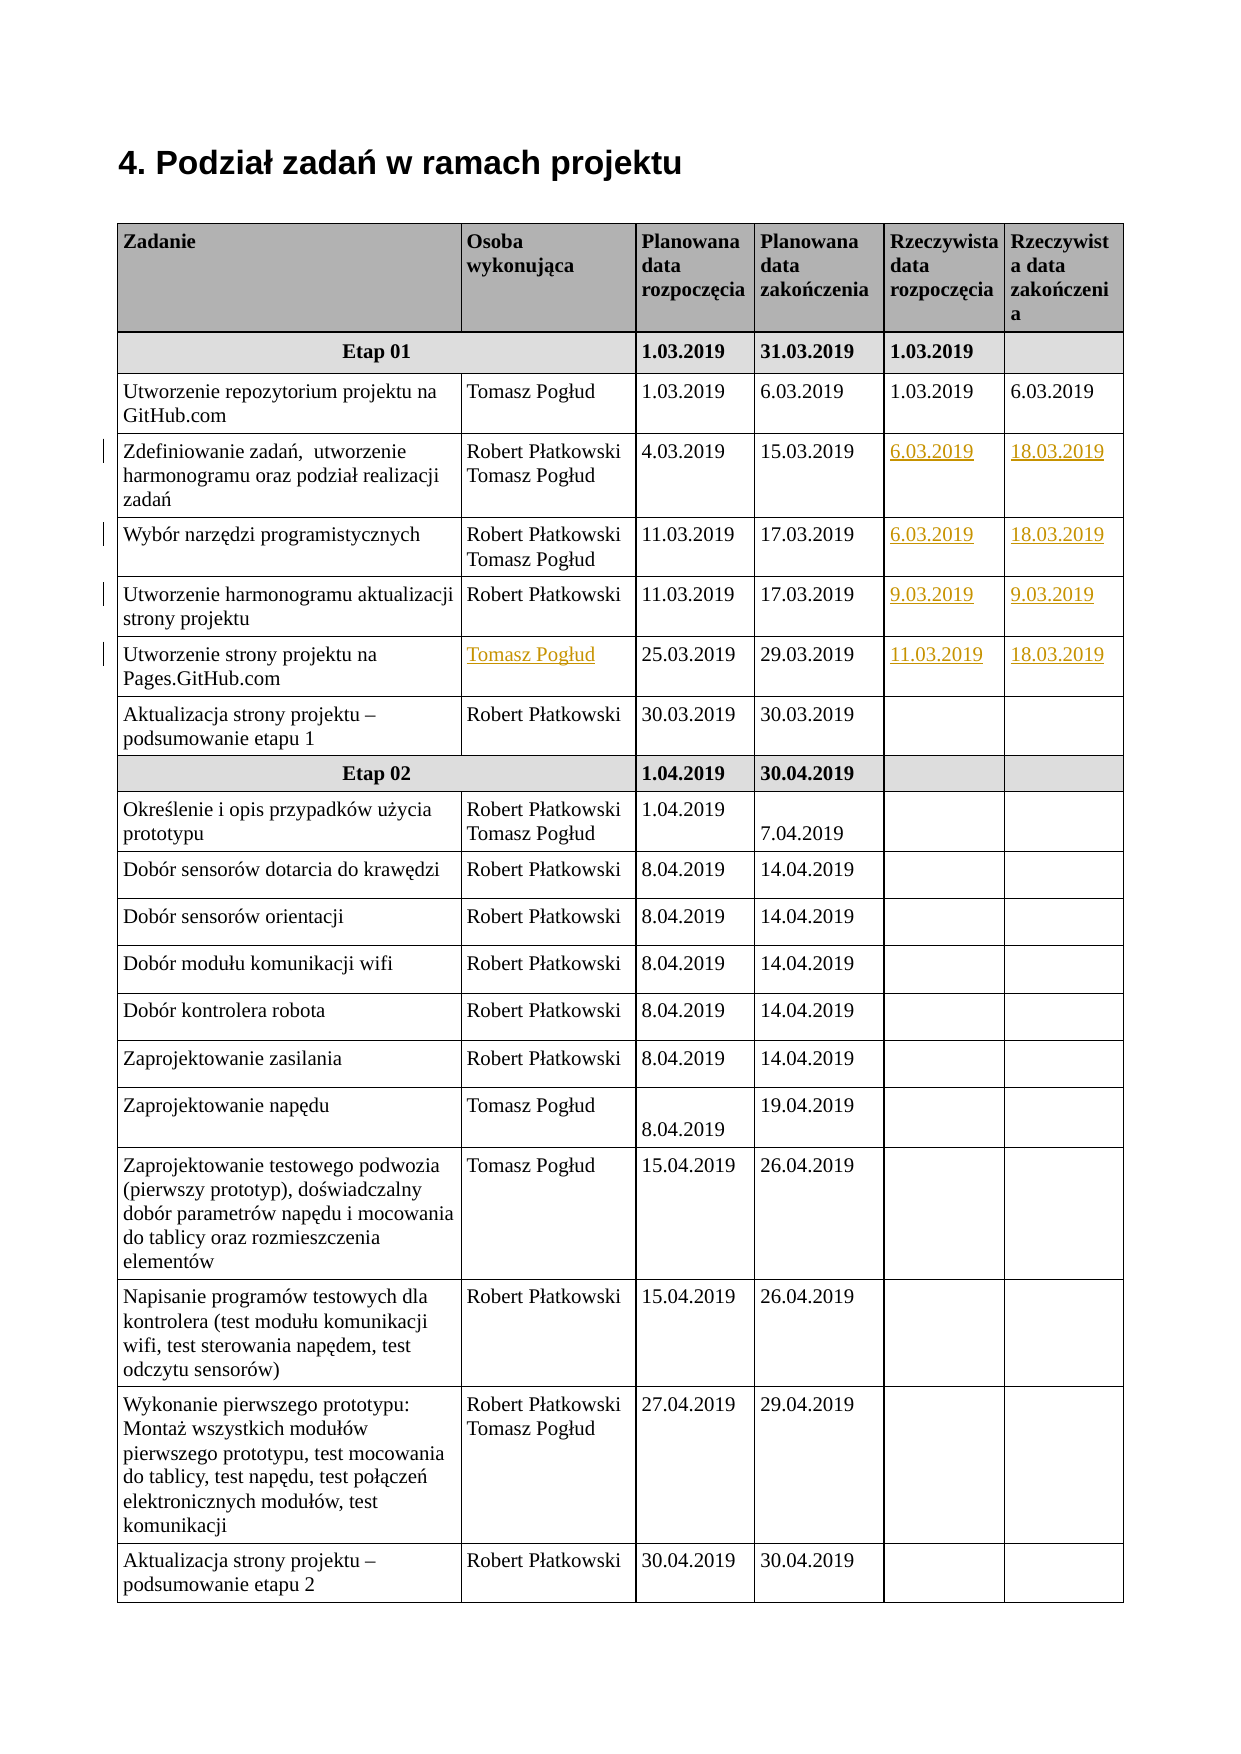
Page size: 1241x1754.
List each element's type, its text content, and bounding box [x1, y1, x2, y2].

table_header Planowana data zakończenia [755, 224, 883, 331]
table_cell [885, 1041, 1004, 1087]
table_cell 31.03.2019 [755, 333, 883, 373]
table_cell 14.04.2019 [755, 994, 883, 1040]
table_cell [1005, 1041, 1123, 1087]
table_cell 4.03.2019 [637, 434, 754, 517]
table_cell 8.04.2019 [637, 899, 754, 945]
table_cell Robert Płatkowski Tomasz Pogłud [462, 1387, 635, 1542]
table_cell 8.04.2019 [637, 852, 754, 898]
table_cell 1.03.2019 [885, 333, 1004, 373]
table_cell [1005, 756, 1123, 791]
table_cell 26.04.2019 [755, 1280, 883, 1386]
table_cell Robert Płatkowski [462, 852, 635, 898]
table_cell 1.04.2019 [637, 756, 754, 791]
table_cell [1005, 333, 1123, 373]
table_cell [1005, 994, 1123, 1040]
table_cell 8.04.2019 [637, 1088, 754, 1147]
table_cell 30.03.2019 [637, 697, 754, 755]
table_cell Robert Płatkowski [462, 577, 635, 636]
table_cell [885, 946, 1004, 992]
table_cell Utworzenie strony projektu na Pages.GitHub.com [118, 637, 461, 696]
table_cell 14.04.2019 [755, 852, 883, 898]
table_cell 7.04.2019 [755, 792, 883, 851]
table_cell 1.03.2019 [885, 374, 1004, 433]
table_cell 18.03.2019 [1005, 518, 1123, 576]
table_cell Robert Płatkowski Tomasz Pogłud [462, 792, 635, 851]
table_cell 17.03.2019 [755, 518, 883, 576]
table_cell Napisanie programów testowych dla kontrolera (test modułu komunikacji wifi, test sterowania napędem, test odczytu sensorów) [118, 1280, 461, 1386]
table_cell 6.03.2019 [885, 434, 1004, 517]
table_cell Wykonanie pierwszego prototypu: Montaż wszystkich modułów pierwszego prototypu, test mocowania do tablicy, test napędu, test połączeń elektronicznych modułów, test komunikacji [118, 1387, 461, 1542]
table_cell Robert Płatkowski [462, 1280, 635, 1386]
table_cell 6.03.2019 [1005, 374, 1123, 433]
table_cell Tomasz Pogłud [462, 1148, 635, 1279]
subtitle 4. Podział zadań w ramach projektu [118, 143, 1122, 182]
table_cell 18.03.2019 [1005, 434, 1123, 517]
table_cell 14.04.2019 [755, 946, 883, 992]
table_cell 1.03.2019 [637, 374, 754, 433]
table_cell Robert Płatkowski [462, 1041, 635, 1087]
table_cell 9.03.2019 [885, 577, 1004, 636]
table_cell [1005, 946, 1123, 992]
table_cell 15.04.2019 [637, 1148, 754, 1279]
table_cell Robert Płatkowski Tomasz Pogłud [462, 518, 635, 576]
table_cell 6.03.2019 [885, 518, 1004, 576]
table_cell Dobór kontrolera robota [118, 994, 461, 1040]
table_cell 19.04.2019 [755, 1088, 883, 1147]
table_cell [1005, 852, 1123, 898]
table_cell 17.03.2019 [755, 577, 883, 636]
table_cell 1.04.2019 [637, 792, 754, 851]
table_cell Utworzenie harmonogramu aktualizacji strony projektu [118, 577, 461, 636]
table_cell Etap 02 [118, 756, 635, 791]
table_cell Dobór sensorów dotarcia do krawędzi [118, 852, 461, 898]
table_cell Aktualizacja strony projektu – podsumowanie etapu 2 [118, 1544, 461, 1602]
table_cell [1005, 899, 1123, 945]
table_cell 27.04.2019 [637, 1387, 754, 1542]
table_cell 30.04.2019 [637, 1544, 754, 1602]
table_cell 14.04.2019 [755, 899, 883, 945]
table_cell [885, 697, 1004, 755]
table_cell Robert Płatkowski Tomasz Pogłud [462, 434, 635, 517]
table_cell 6.03.2019 [755, 374, 883, 433]
table_cell Etap 01 [118, 333, 635, 373]
table_cell 29.04.2019 [755, 1387, 883, 1542]
table_cell [1005, 1148, 1123, 1279]
table_cell [1005, 1088, 1123, 1147]
table_cell 8.04.2019 [637, 1041, 754, 1087]
table_cell 11.03.2019 [637, 577, 754, 636]
table_cell [1005, 792, 1123, 851]
table_cell Określenie i opis przypadków użycia prototypu [118, 792, 461, 851]
table_cell [885, 1544, 1004, 1602]
table_cell [1005, 1387, 1123, 1542]
table_cell Wybór narzędzi programistycznych [118, 518, 461, 576]
table_cell Robert Płatkowski [462, 899, 635, 945]
table_cell Zaprojektowanie zasilania [118, 1041, 461, 1087]
table_cell 9.03.2019 [1005, 577, 1123, 636]
table_cell Tomasz Pogłud [462, 637, 635, 696]
table_cell [885, 1088, 1004, 1147]
table_cell 8.04.2019 [637, 946, 754, 992]
table_cell 11.03.2019 [885, 637, 1004, 696]
table_cell Robert Płatkowski [462, 946, 635, 992]
table_cell [885, 792, 1004, 851]
table_cell Tomasz Pogłud [462, 1088, 635, 1147]
table_cell Zaprojektowanie napędu [118, 1088, 461, 1147]
table_cell Robert Płatkowski [462, 994, 635, 1040]
table_cell 15.04.2019 [637, 1280, 754, 1386]
table_header Rzeczywista data rozpoczęcia [885, 224, 1004, 331]
table_cell 26.04.2019 [755, 1148, 883, 1279]
table_cell 30.03.2019 [755, 697, 883, 755]
table_cell 30.04.2019 [755, 1544, 883, 1602]
table_cell 15.03.2019 [755, 434, 883, 517]
table_cell [885, 1280, 1004, 1386]
table_cell [885, 756, 1004, 791]
table_cell 11.03.2019 [637, 518, 754, 576]
table_cell 18.03.2019 [1005, 637, 1123, 696]
table_cell 1.03.2019 [637, 333, 754, 373]
table_header Zadanie [118, 224, 461, 331]
table_cell Aktualizacja strony projektu – podsumowanie etapu 1 [118, 697, 461, 755]
table_cell Robert Płatkowski [462, 697, 635, 755]
table_header Rzeczywista data zakończenia [1005, 224, 1123, 331]
table_cell [885, 852, 1004, 898]
table_header Osoba wykonująca [462, 224, 635, 331]
table_cell [885, 1148, 1004, 1279]
table_cell 8.04.2019 [637, 994, 754, 1040]
table_cell 30.04.2019 [755, 756, 883, 791]
table_cell Utworzenie repozytorium projektu na GitHub.com [118, 374, 461, 433]
table_cell 14.04.2019 [755, 1041, 883, 1087]
table_header Planowana data rozpoczęcia [637, 224, 754, 331]
table_cell Robert Płatkowski [462, 1544, 635, 1602]
table_cell Dobór modułu komunikacji wifi [118, 946, 461, 992]
table_cell Zdefiniowanie zadań, utworzenie harmonogramu oraz podział realizacji zadań [118, 434, 461, 517]
table_cell [1005, 1280, 1123, 1386]
table_cell [885, 994, 1004, 1040]
table_cell 25.03.2019 [637, 637, 754, 696]
table_cell Dobór sensorów orientacji [118, 899, 461, 945]
table_cell [885, 1387, 1004, 1542]
table_cell [1005, 1544, 1123, 1602]
table_cell 29.03.2019 [755, 637, 883, 696]
table_cell Tomasz Pogłud [462, 374, 635, 433]
table_cell Zaprojektowanie testowego podwozia (pierwszy prototyp), doświadczalny dobór parametrów napędu i mocowania do tablicy oraz rozmieszczenia elementów [118, 1148, 461, 1279]
table_cell [885, 899, 1004, 945]
table_cell [1005, 697, 1123, 755]
